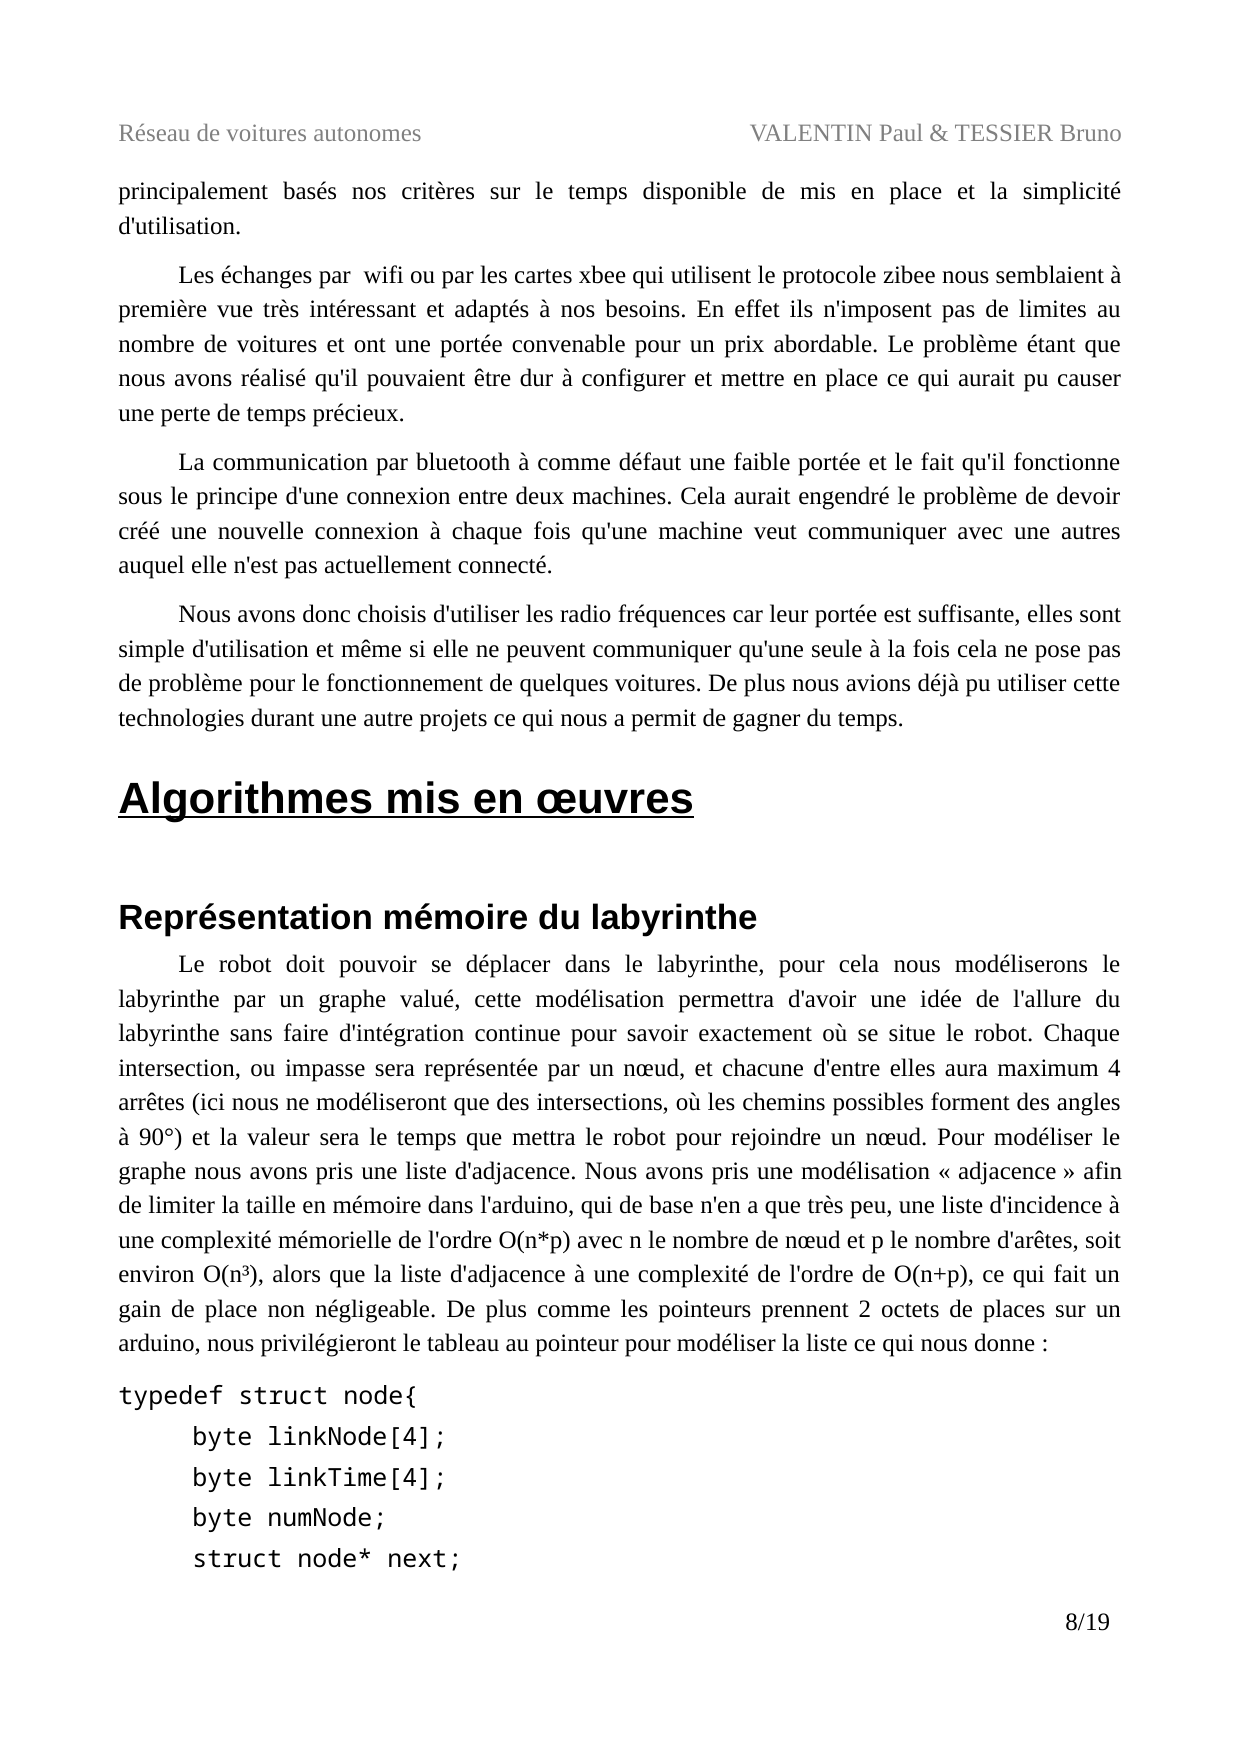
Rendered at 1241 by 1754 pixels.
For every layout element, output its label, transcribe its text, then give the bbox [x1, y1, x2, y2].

text byte linkTime[4]; [118, 1459, 1122, 1493]
subtitle Représentation mémoire du labyrinthe [118, 896, 1122, 937]
text Nous avons donc choisis d'utiliser les radio fréquences car leur portée est suffisante, elles sont simple d'utilisation et même si elle ne peuvent communiquer qu'une seule à la fois cela ne pose pas de problème pour le fonctionnement de quelques voitures. De plus nous avions déjà pu utiliser cette technologies durant une autre projets ce qui nous a permit de gagner du temps. [118, 599, 1122, 732]
text Le robot doit pouvoir se déplacer dans le labyrinthe, pour cela nous modéliserons le labyrinthe par un graphe valué, cette modélisation permettra d'avoir une idée de l'allure du labyrinthe sans faire d'intégration continue pour savoir exactement où se situe le robot. Chaque intersection, ou impasse sera représentée par un nœud, et chacune d'entre elles aura maximum 4 arrêtes (ici nous ne modéliseront que des intersections, où les chemins possibles forment des angles à 90°) et la valeur sera le temps que mettra le robot pour rejoindre un nœud. Pour modéliser le graphe nous avons pris une liste d'adjacence. Nous avons pris une modélisation « adjacence » afin de limiter la taille en mémoire dans l'arduino, qui de base n'en a que très peu, une liste d'incidence à une complexité mémorielle de l'ordre O(n*p) avec n le nombre de nœud et p le nombre d'arêtes, soit environ O(n³), alors que la liste d'adjacence à une complexité de l'ordre de O(n+p), ce qui fait un gain de place non négligeable. De plus comme les pointeurs prennent 2 octets de places sur un arduino, nous privilégieront le tableau au pointeur pour modéliser la liste ce qui nous donne : [118, 949, 1122, 1357]
text Les échanges par wifi ou par les cartes xbee qui utilisent le protocole zibee nous semblaient à première vue très intéressant et adaptés à nos besoins. En effet ils n'imposent pas de limites au nombre de voitures et ont une portée convenable pour un prix abordable. Le problème étant que nous avons réalisé qu'il pouvaient être dur à configurer et mettre en place ce qui aurait pu causer une perte de temps précieux. [118, 260, 1122, 427]
text struct node* next; [118, 1541, 1122, 1575]
text typedef struct node{ [118, 1377, 1122, 1412]
text byte numNode; [118, 1500, 1122, 1534]
text byte linkNode[4]; [118, 1418, 1122, 1452]
text principalement basés nos critères sur le temps disponible de mis en place et la simplicité d'utilisation. [118, 176, 1122, 239]
text La communication par bluetooth à comme défaut une faible portée et le fait qu'il fonctionne sous le principe d'une connexion entre deux machines. Cela aurait engendré le problème de devoir créé une nouvelle connexion à chaque fois qu'une machine veut communiquer avec une autres auquel elle n'est pas actuellement connecté. [118, 447, 1122, 579]
subtitle Algorithmes mis en œuvres [118, 772, 1152, 823]
